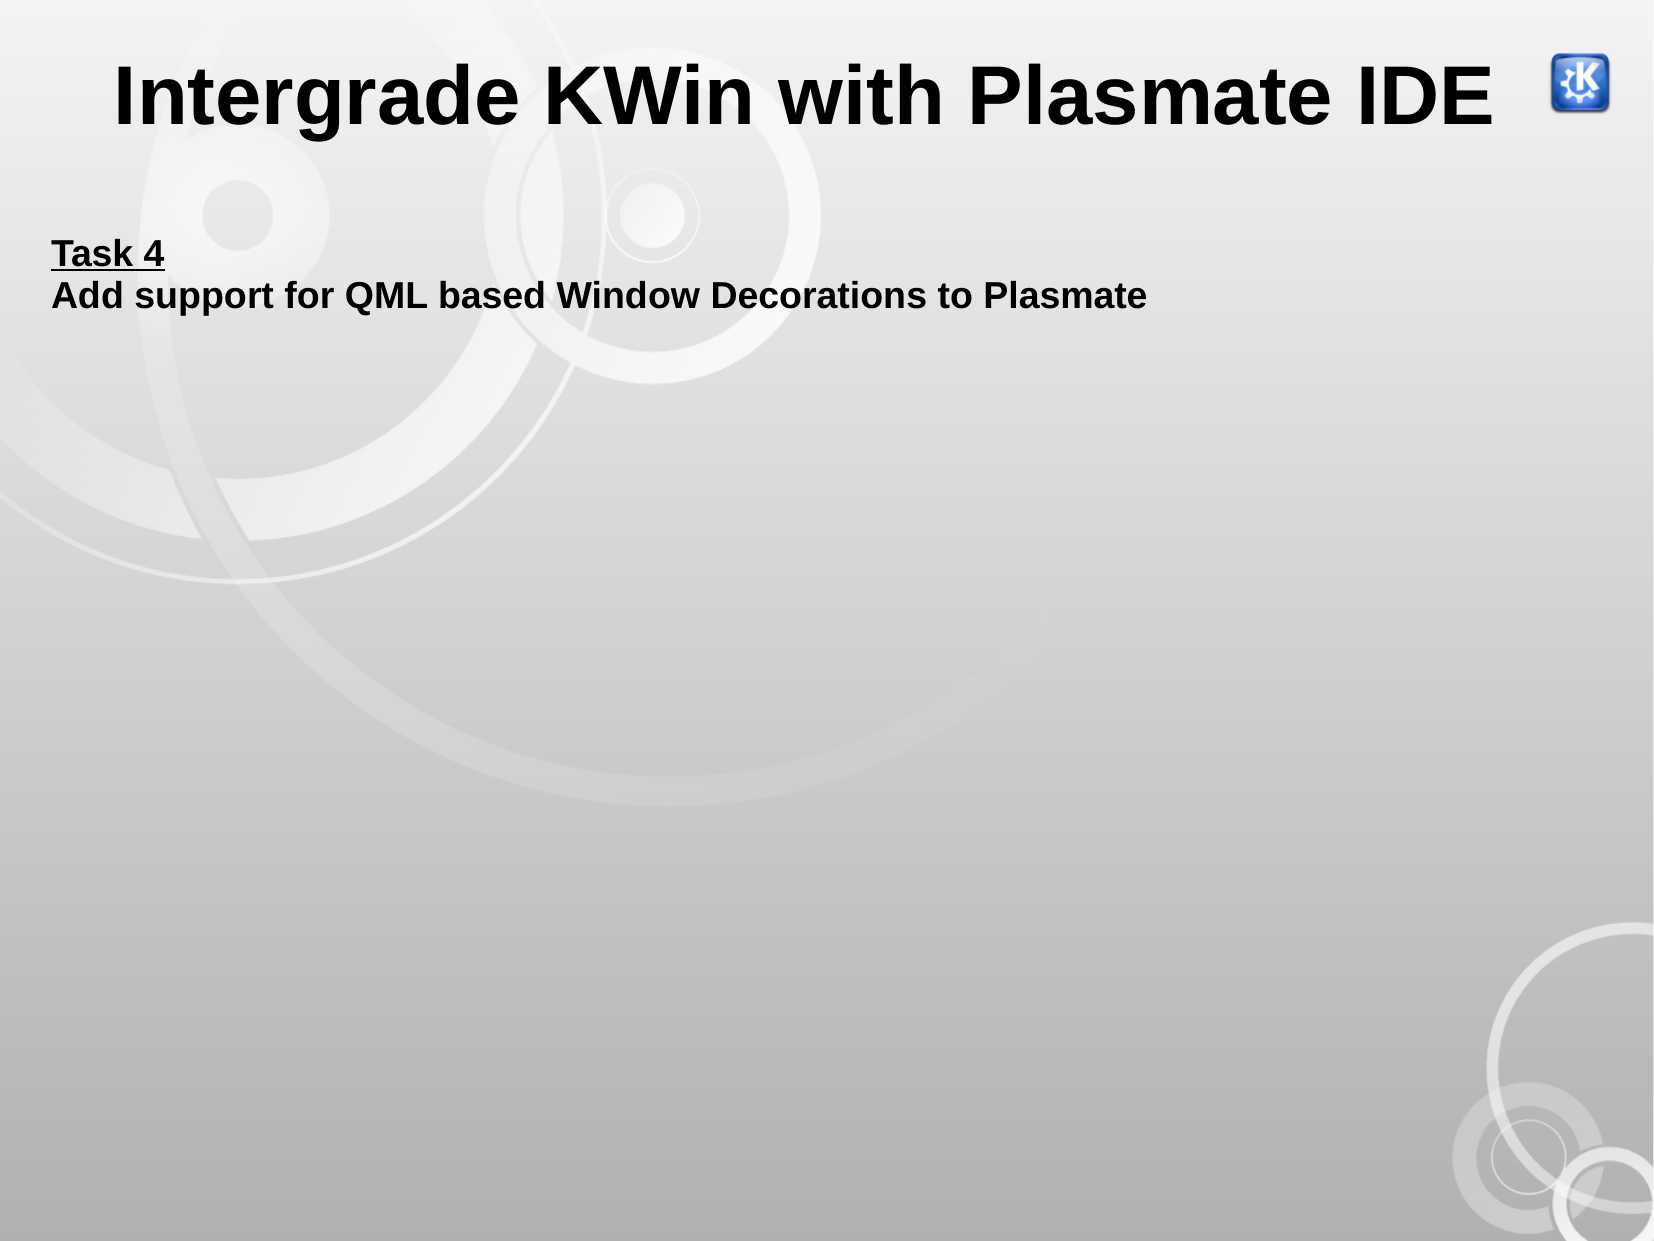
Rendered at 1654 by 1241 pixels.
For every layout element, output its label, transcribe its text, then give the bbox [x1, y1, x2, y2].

text_box Task 4 Add support for QML based Window Decorations to Plasmate [36, 225, 1642, 954]
picture [0, 0, 1654, 1241]
text_box Intergrade KWin with Plasmate IDE [15, 41, 1561, 150]
